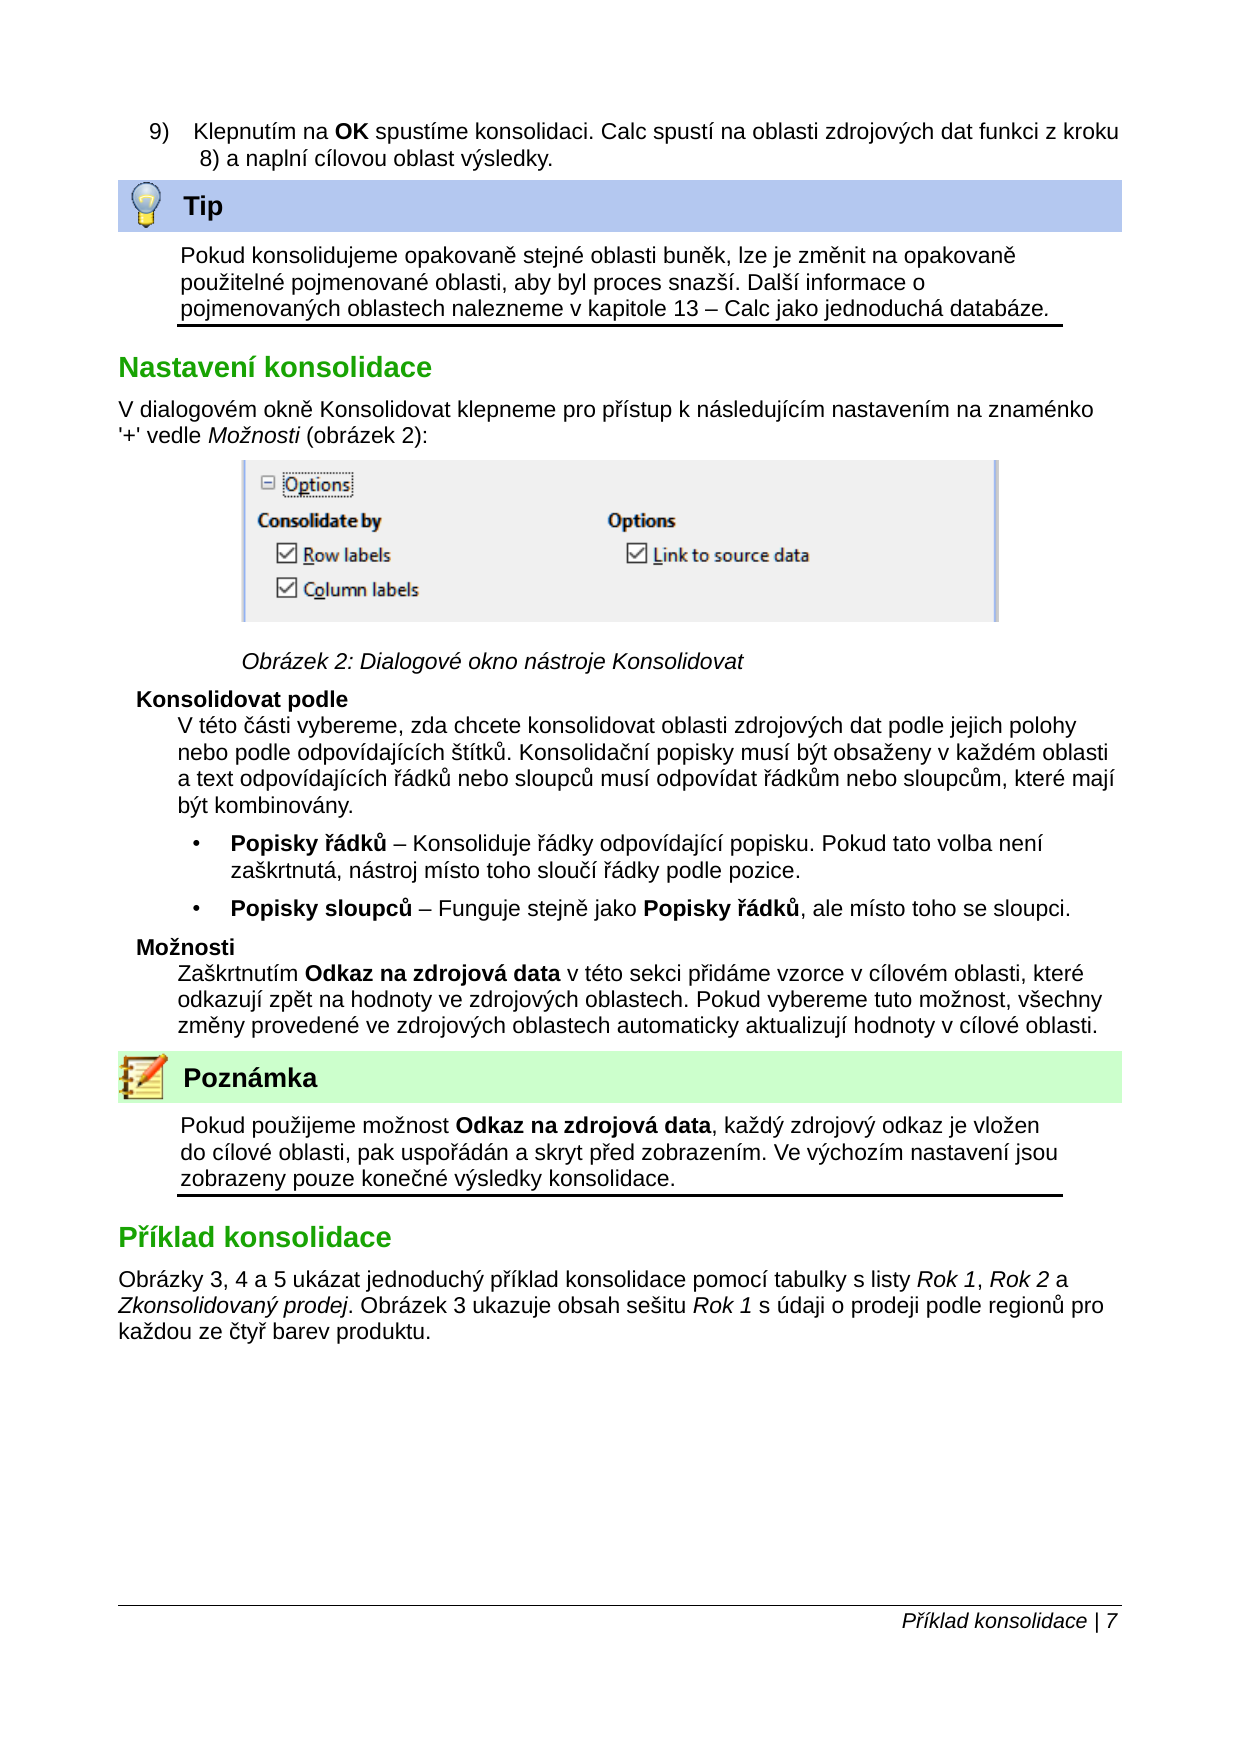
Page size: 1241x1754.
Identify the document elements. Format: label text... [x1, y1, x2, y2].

picture [241, 460, 999, 622]
subtitle Příklad konsolidace [118, 1220, 1122, 1254]
text Obrázky 3, 4 a 5 ukázat jednoduchý příklad konsolidace pomocí tabulky s listy Rok 1, Rok 2 a Zkonsolidovaný prodej. Obrázek 3 ukazuje obsah sešitu Rok 1 s údaji o prodeji podle regionů pro každou ze čtyř barev produktu. [118, 1266, 1122, 1344]
picture [119, 1052, 170, 1103]
text V této části vybereme, zda chcete konsolidovat oblasti zdrojových dat podle jejich polohy nebo podle odpovídajících štítků. Konsolidační popisky musí být obsaženy v každém oblasti a text odpovídajících řádků nebo sloupců musí odpovídat řádkům nebo sloupcům, které mají být kombinovány. [177, 712, 1122, 818]
list Popisky řádků – Konsoliduje řádky odpovídající popisku. Pokud tato volba není zaškrtnutá, nástroj místo toho sloučí řádky podle pozice. [192, 830, 1122, 883]
text Pokud použijeme možnost Odkaz na zdrojová data, každý zdrojový odkaz je vložen do cílové oblasti, pak uspořádán a skryt před zobrazením. Ve výchozím nastavení jsou zobrazeny pouze konečné výsledky konsolidace. [177, 1109, 1063, 1194]
text Obrázek 2: Dialogové okno nástroje Konsolidovat [241, 622, 999, 674]
text V dialogovém okně Konsolidovat klepneme pro přístup k následujícím nastavením na znaménko '+' vedle Možnosti (obrázek 2): [118, 396, 1122, 448]
text Zaškrtnutím Odkaz na zdrojová data v této sekci přidáme vzorce v cílovém oblasti, které odkazují zpět na hodnoty ve zdrojových oblastech. Pokud vybereme tuto možnost, všechny změny provedené ve zdrojových oblastech automaticky aktualizují hodnoty v cílové oblasti. [177, 960, 1122, 1039]
picture [119, 180, 170, 231]
text Možnosti [136, 933, 1122, 960]
subtitle Nastavení konsolidace [118, 350, 1122, 384]
list Klepnutím na OK spustíme konsolidaci. Calc spustí na oblasti zdrojových dat funkci z kroku 8 a naplní cílovou oblast výsledky. [169, 118, 1122, 171]
text Pokud konsolidujeme opakovaně stejné oblasti buněk, lze je změnit na opakovaně použitelné pojmenované oblasti, aby byl proces snazší. Další informace o pojmenovaných oblastech nalezneme v kapitole 13 – Calc jako jednoduchá databáze. [177, 239, 1063, 324]
list Popisky sloupců – Funguje stejně jako Popisky řádků, ale místo toho se sloupci. [192, 895, 1122, 921]
subtitle Poznámka [118, 1051, 1122, 1103]
subtitle Tip [118, 180, 1122, 232]
text Konsolidovat podle [136, 686, 1122, 712]
